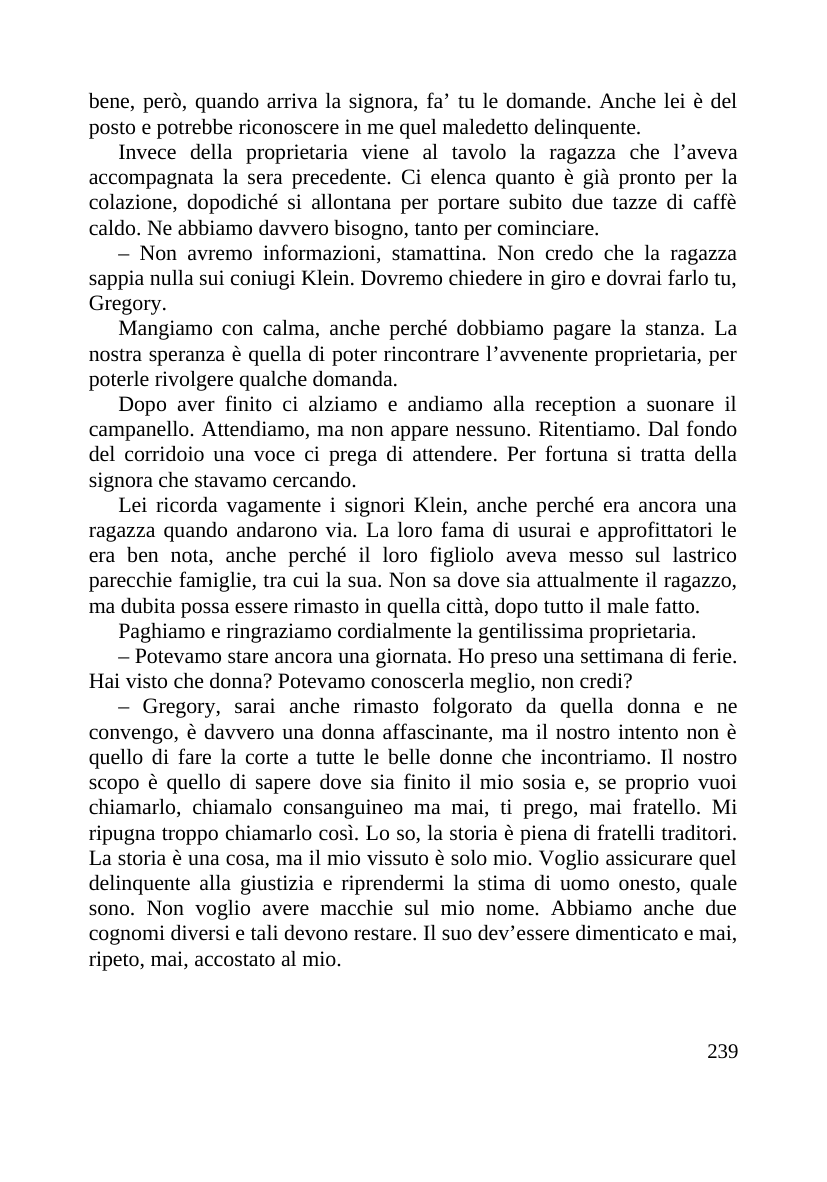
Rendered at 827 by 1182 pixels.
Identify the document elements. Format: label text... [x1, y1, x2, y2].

text Paghiamo e ringraziamo cordialmente la gentilissima proprietaria. [88, 618, 738, 643]
text Lei ricorda vagamente i signori Klein, anche perché era ancora una ragazza quando andarono via. La loro fama di usurai e approfittatori le era ben nota, anche perché il loro figliolo aveva messo sul lastrico parecchie famiglie, tra cui la sua. Non sa dove sia attualmente il ragazzo, ma dubita possa essere rimasto in quella città, dopo tutto il male fatto. [88, 492, 738, 618]
text bene, però, quando arriva la signora, fa’ tu le domande. Anche lei è del posto e potrebbe riconoscere in me quel maledetto delinquente. [88, 88, 738, 139]
text Invece della proprietaria viene al tavolo la ragazza che l’aveva accompagnata la sera precedente. Ci elenca quanto è già pronto per la colazione, dopodiché si allontana per portare subito due tazze di caffè caldo. Ne abbiamo davvero bisogno, tanto per cominciare. [88, 139, 738, 240]
text – Non avremo informazioni, stamattina. Non credo che la ragazza sappia nulla sui coniugi Klein. Dovremo chiedere in giro e dovrai farlo tu, Gregory. [88, 240, 738, 315]
text – Gregory, sarai anche rimasto folgorato da quella donna e ne convengo, è davvero una donna affascinante, ma il nostro intento non è quello di fare la corte a tutte le belle donne che incontriamo. Il nostro scopo è quello di sapere dove sia finito il mio sosia e, se proprio vuoi chiamarlo, chiamalo consanguineo ma mai, ti prego, mai fratello. Mi ripugna troppo chiamarlo così. Lo so, la storia è piena di fratelli traditori. La storia è una cosa, ma il mio vissuto è solo mio. Voglio assicurare quel delinquente alla giustizia e riprendermi la stima di uomo onesto, quale sono. Non voglio avere macchie sul mio nome. Abbiamo anche due cognomi diversi e tali devono restare. Il suo dev’essere dimenticato e mai, ripeto, mai, accostato al mio. [88, 693, 738, 971]
text – Potevamo stare ancora una giornata. Ho preso una settimana di ferie. Hai visto che donna? Potevamo conoscerla meglio, non credi? [88, 643, 738, 693]
text Mangiamo con calma, anche perché dobbiamo pagare la stanza. La nostra speranza è quella di poter rincontrare l’avvenente proprietaria, per poterle rivolgere qualche domanda. [88, 315, 738, 391]
text Dopo aver finito ci alziamo e andiamo alla reception a suonare il campanello. Attendiamo, ma non appare nessuno. Ritentiamo. Dal fondo del corridoio una voce ci prega di attendere. Per fortuna si tratta della signora che stavamo cercando. [88, 391, 738, 492]
